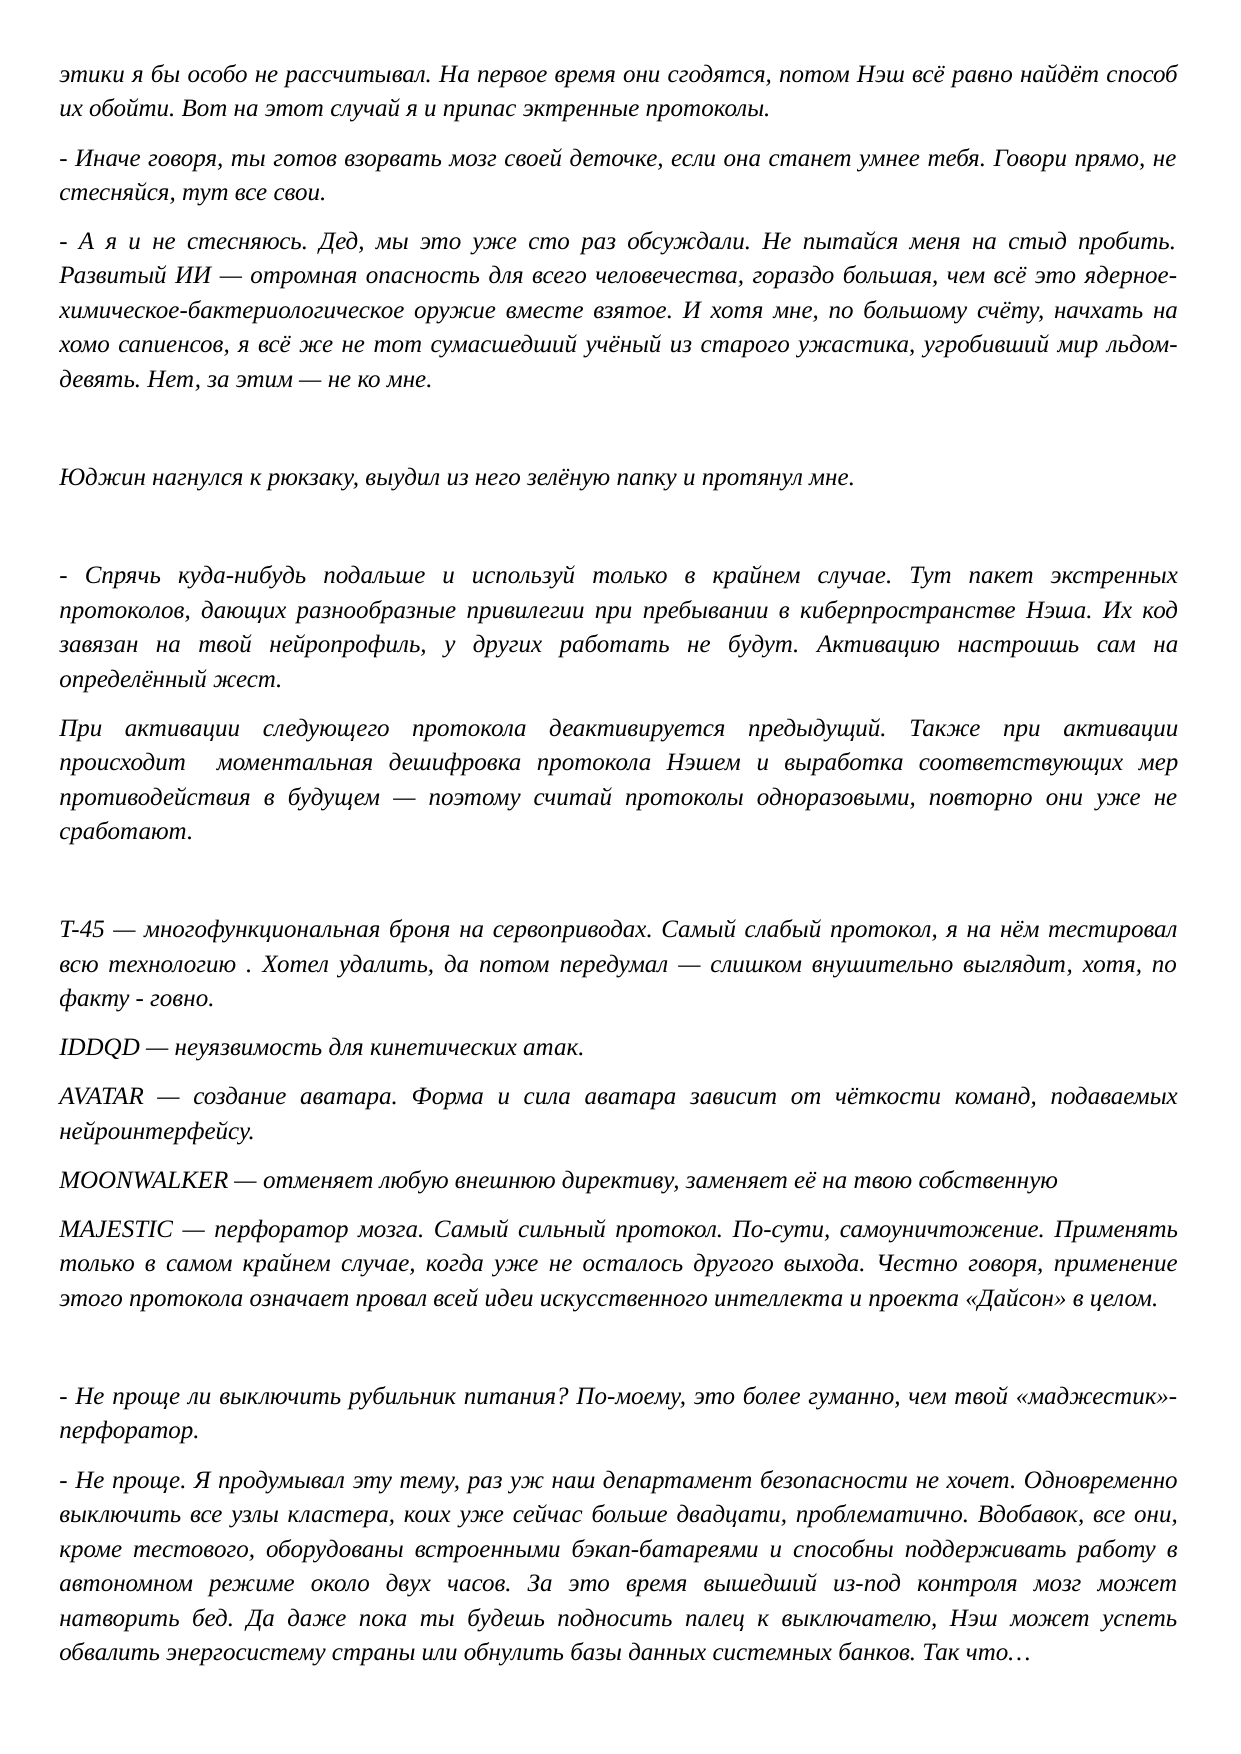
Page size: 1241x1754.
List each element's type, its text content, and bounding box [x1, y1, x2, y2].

text AVATAR — создание аватара. Форма и сила аватара зависит от чёткости команд, подаваемых нейроинтерфейсу. [59, 1081, 1181, 1145]
text MOONWALKER — отменяет любую внешнюю директиву, заменяет её на твою собственную [59, 1165, 1181, 1194]
text При активации следующего протокола деактивируется предыдущий. Также при активации происходит моментальная дешифровка протокола Нэшем и выработка соответствующих мер противодействия в будущем — поэтому считай протоколы одноразовыми, повторно они уже не сработают. [59, 713, 1181, 845]
text - Не проще ли выключить рубильник питания? По-моему, это более гуманно, чем твой «маджестик»-перфоратор. [59, 1381, 1181, 1444]
text этики я бы особо не рассчитывал. На первое время они сгодятся, потом Нэш всё равно найдёт способ их обойти. Вот на этот случай я и припас эктренные протоколы. [59, 59, 1181, 122]
text - Иначе говоря, ты готов взорвать мозг своей деточке, если она станет умнее тебя. Говори прямо, не стесняйся, тут все свои. [59, 143, 1181, 206]
text - Спрячь куда-нибудь подальше и используй только в крайнем случае. Тут пакет экстренных протоколов, дающих разнообразные привилегии при пребывании в киберпространстве Нэша. Их код завязан на твой нейропрофиль, у других работать не будут. Активацию настроишь сам на определённый жест. [59, 560, 1181, 692]
text MAJESTIC — перфоратор мозга. Самый сильный протокол. По-сути, самоуничтожение. Применять только в самом крайнем случае, когда уже не осталось другого выхода. Честно говоря, применение этого протокола означает провал всей идеи искусственного интеллекта и проекта «Дайсон» в целом. [59, 1214, 1181, 1312]
text IDDQD — неуязвимость для кинетических атак. [59, 1032, 1181, 1061]
text Юджин нагнулся к рюкзаку, выудил из него зелёную папку и протянул мне. [59, 462, 1181, 491]
text T-45 — многофункциональная броня на сервоприводах. Самый слабый протокол, я на нём тестировал всю технологию . Хотел удалить, да потом передумал — слишком внушительно выглядит, хотя, по факту - говно. [59, 914, 1181, 1012]
text - Не проще. Я продумывал эту тему, раз уж наш департамент безопасности не хочет. Одновременно выключить все узлы кластера, коих уже сейчас больше двадцати, проблематично. Вдобавок, все они, кроме тестового, оборудованы встроенными бэкап-батареями и способны поддерживать работу в автономном режиме около двух часов. За это время вышедший из-под контроля мозг может натворить бед. Да даже пока ты будешь подносить палец к выключателю, Нэш может успеть обвалить энергосистему страны или обнулить базы данных системных банков. Так что… [59, 1465, 1181, 1666]
text - А я и не стесняюсь. Дед, мы это уже сто раз обсуждали. Не пытайся меня на стыд пробить. Развитый ИИ — отромная опасность для всего человечества, гораздо большая, чем всё это ядерное-химическое-бактериологическое оружие вместе взятое. И хотя мне, по большому счёту, начхать на хомо сапиенсов, я всё же не тот сумасшедший учёный из старого ужастика, угробивший мир льдом-девять. Нет, за этим — не ко мне. [59, 226, 1181, 393]
